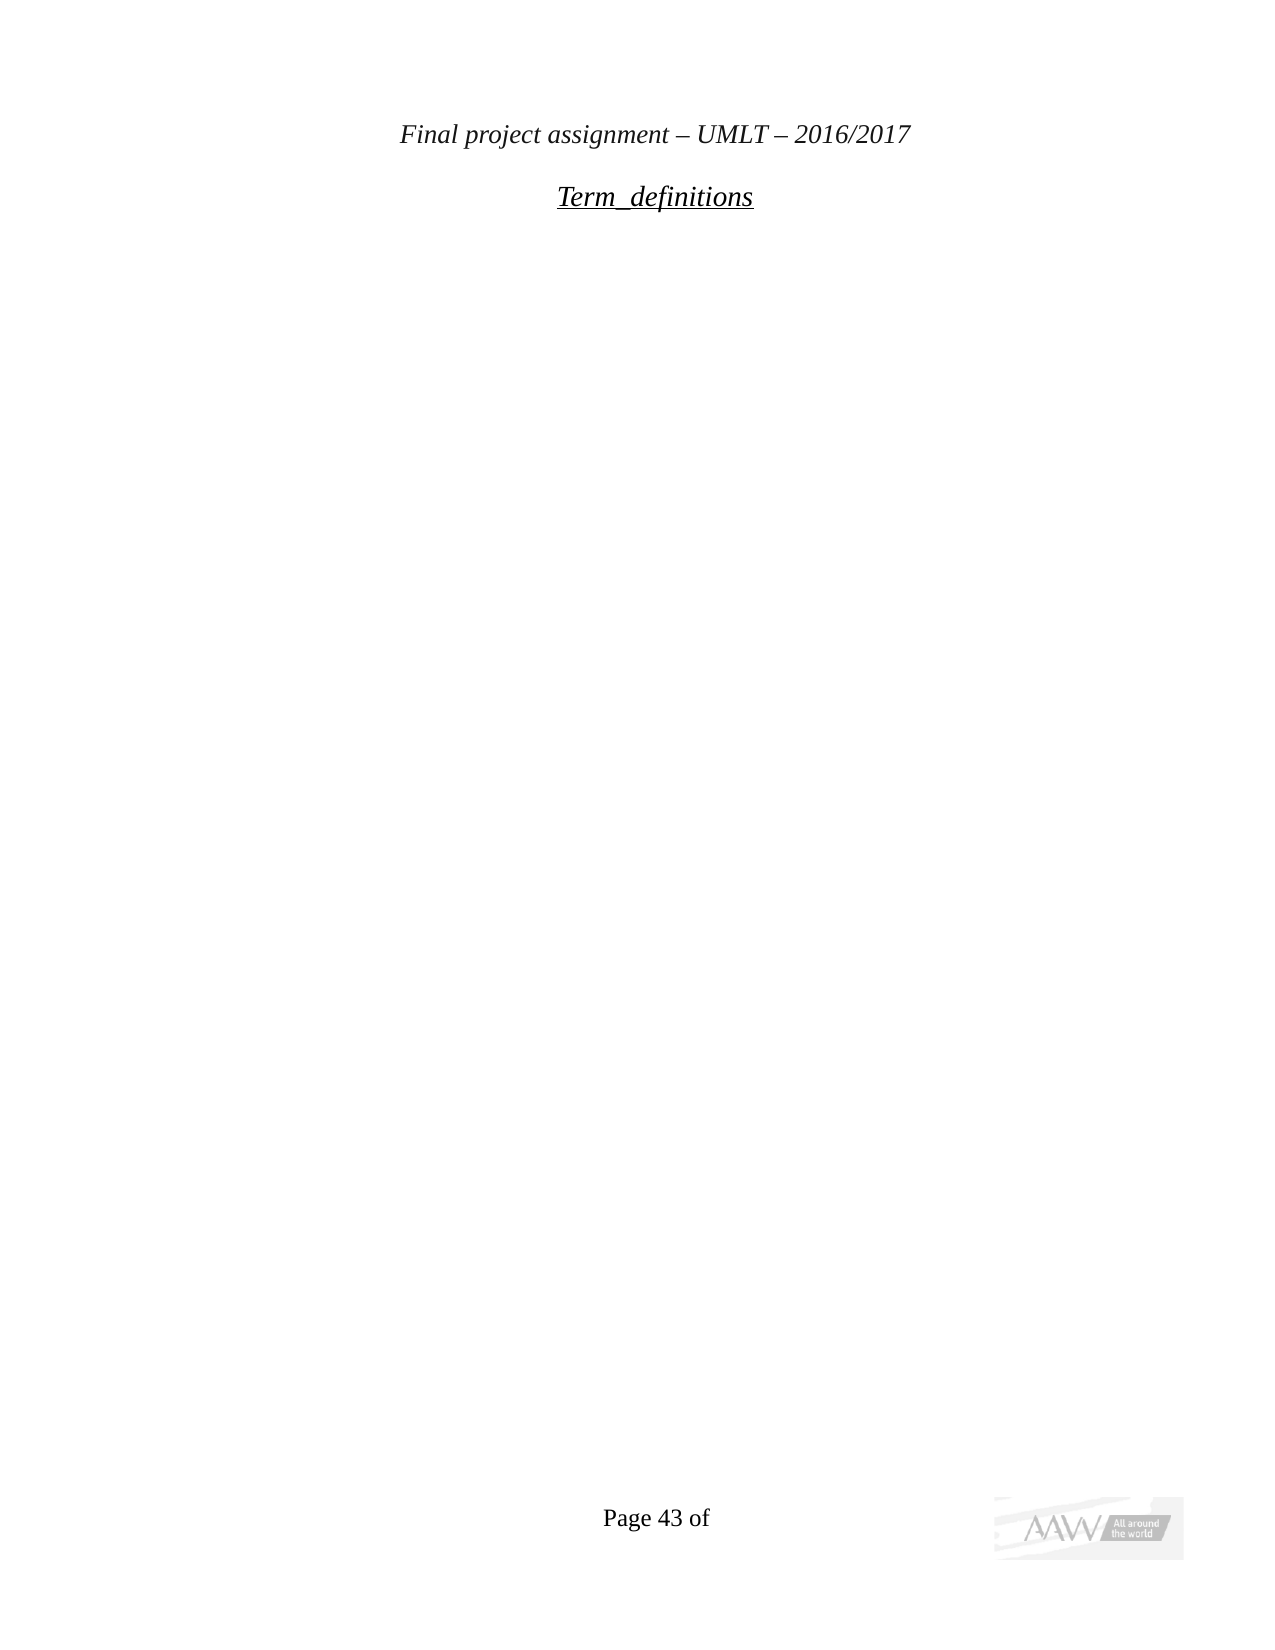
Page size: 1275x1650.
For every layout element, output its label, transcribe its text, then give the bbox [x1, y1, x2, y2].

text Term_definitions [155, 179, 1158, 212]
picture [994, 1497, 1184, 1560]
